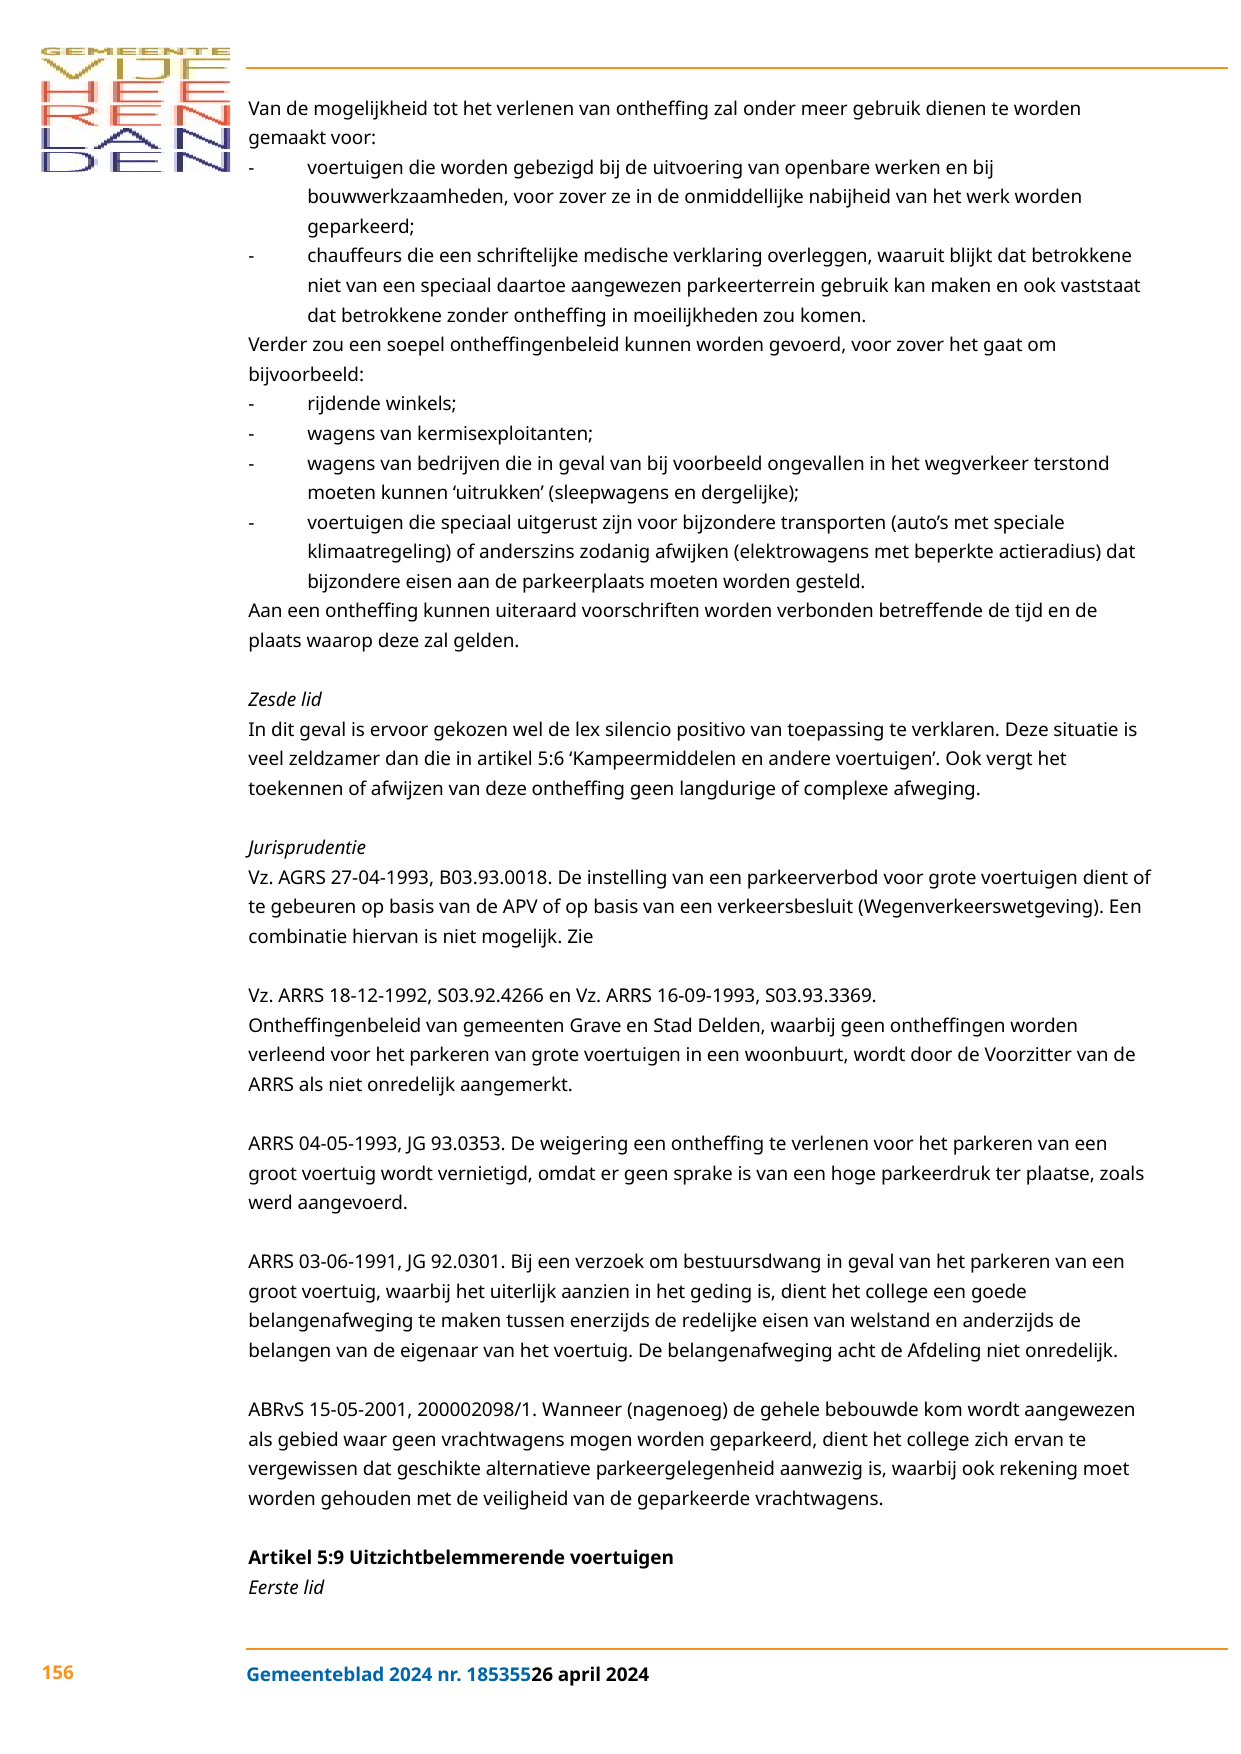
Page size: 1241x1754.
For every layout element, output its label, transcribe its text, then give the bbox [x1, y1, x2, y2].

list voertuigen die worden gebezigd bij de uitvoering van openbare werken en bij bouwwerkzaamheden, voor zover ze in de onmiddellijke nabijheid van het werk worden geparkeerd; [248, 154, 1152, 239]
list chauffeurs die een schriftelijke medische verklaring overleggen, waaruit blijkt dat betrokkene niet van een speciaal daartoe aangewezen parkeerterrein gebruik kan maken en ook vaststaat dat betrokkene zonder ontheffing in moeilijkheden zou komen. [248, 243, 1152, 328]
text Vz. ARRS 18-12-1992, S03.92.4266 en Vz. ARRS 16-09-1993, S03.93.3369. [248, 982, 1152, 1008]
picture [41, 47, 231, 172]
text Ontheffingenbeleid van gemeenten Grave en Stad Delden, waarbij geen ontheffingen worden verleend voor het parkeren van grote voertuigen in een woonbuurt, wordt door de Voorzitter van de ARRS als niet onredelijk aangemerkt. [248, 1012, 1152, 1097]
text Zesde lid [248, 686, 1152, 712]
text Eerste lid [248, 1574, 1152, 1600]
text Artikel 5:9 Uitzichtbelemmerende voertuigen [248, 1544, 1152, 1570]
list wagens van kermisexploitanten; [248, 420, 1152, 446]
list voertuigen die speciaal uitgerust zijn voor bijzondere transporten (auto’s met speciale klimaatregeling) of anderszins zodanig afwijken (elektrowagens met beperkte actieradius) dat bijzondere eisen aan de parkeerplaats moeten worden gesteld. [248, 509, 1152, 594]
text ABRvS 15-05-2001, 200002098/1. Wanneer (nagenoeg) de gehele bebouwde kom wordt aangewezen als gebied waar geen vrachtwagens mogen worden geparkeerd, dient het college zich ervan te vergewissen dat geschikte alternatieve parkeergelegenheid aanwezig is, waarbij ook rekening moet worden gehouden met de veiligheid van de geparkeerde vrachtwagens. [248, 1396, 1152, 1511]
text Van de mogelijkheid tot het verlenen van ontheffing zal onder meer gebruik dienen te worden gemaakt voor: [248, 95, 1152, 150]
text ARRS 04-05-1993, JG 93.0353. De weigering een ontheffing te verlenen voor het parkeren van een groot voertuig wordt vernietigd, omdat er geen sprake is van een hoge parkeerdruk ter plaatse, zoals werd aangevoerd. [248, 1130, 1152, 1215]
text Aan een ontheffing kunnen uiteraard voorschriften worden verbonden betreffende de tijd en de plaats waarop deze zal gelden. [248, 598, 1152, 653]
text ARRS 03-06-1991, JG 92.0301. Bij een verzoek om bestuursdwang in geval van het parkeren van een groot voertuig, waarbij het uiterlijk aanzien in het geding is, dient het college een goede belangenafweging te maken tussen enerzijds de redelijke eisen van welstand en anderzijds de belangen van de eigenaar van het voertuig. De belangenafweging acht de Afdeling niet onredelijk. [248, 1248, 1152, 1363]
text In dit geval is ervoor gekozen wel de lex silencio positivo van toepassing te verklaren. Deze situatie is veel zeldzamer dan die in artikel 5:6 ‘Kampeermiddelen en andere voertuigen’. Ook vergt het toekennen of afwijzen van deze ontheffing geen langdurige of complexe afweging. [248, 716, 1152, 801]
list rijdende winkels; [248, 391, 1152, 416]
text Jurisprudentie [248, 834, 1152, 860]
list wagens van bedrijven die in geval van bij voorbeeld ongevallen in het wegverkeer terstond moeten kunnen ‘uitrukken’ (sleepwagens en dergelijke); [248, 450, 1152, 505]
text Vz. AGRS 27-04-1993, B03.93.0018. De instelling van een parkeerverbod voor grote voertuigen dient of te gebeuren op basis van de APV of op basis van een verkeersbesluit (Wegenverkeerswetgeving). Een combinatie hiervan is niet mogelijk. Zie [248, 864, 1152, 949]
text Verder zou een soepel ontheffingenbeleid kunnen worden gevoerd, voor zover het gaat om bijvoorbeeld: [248, 331, 1152, 387]
